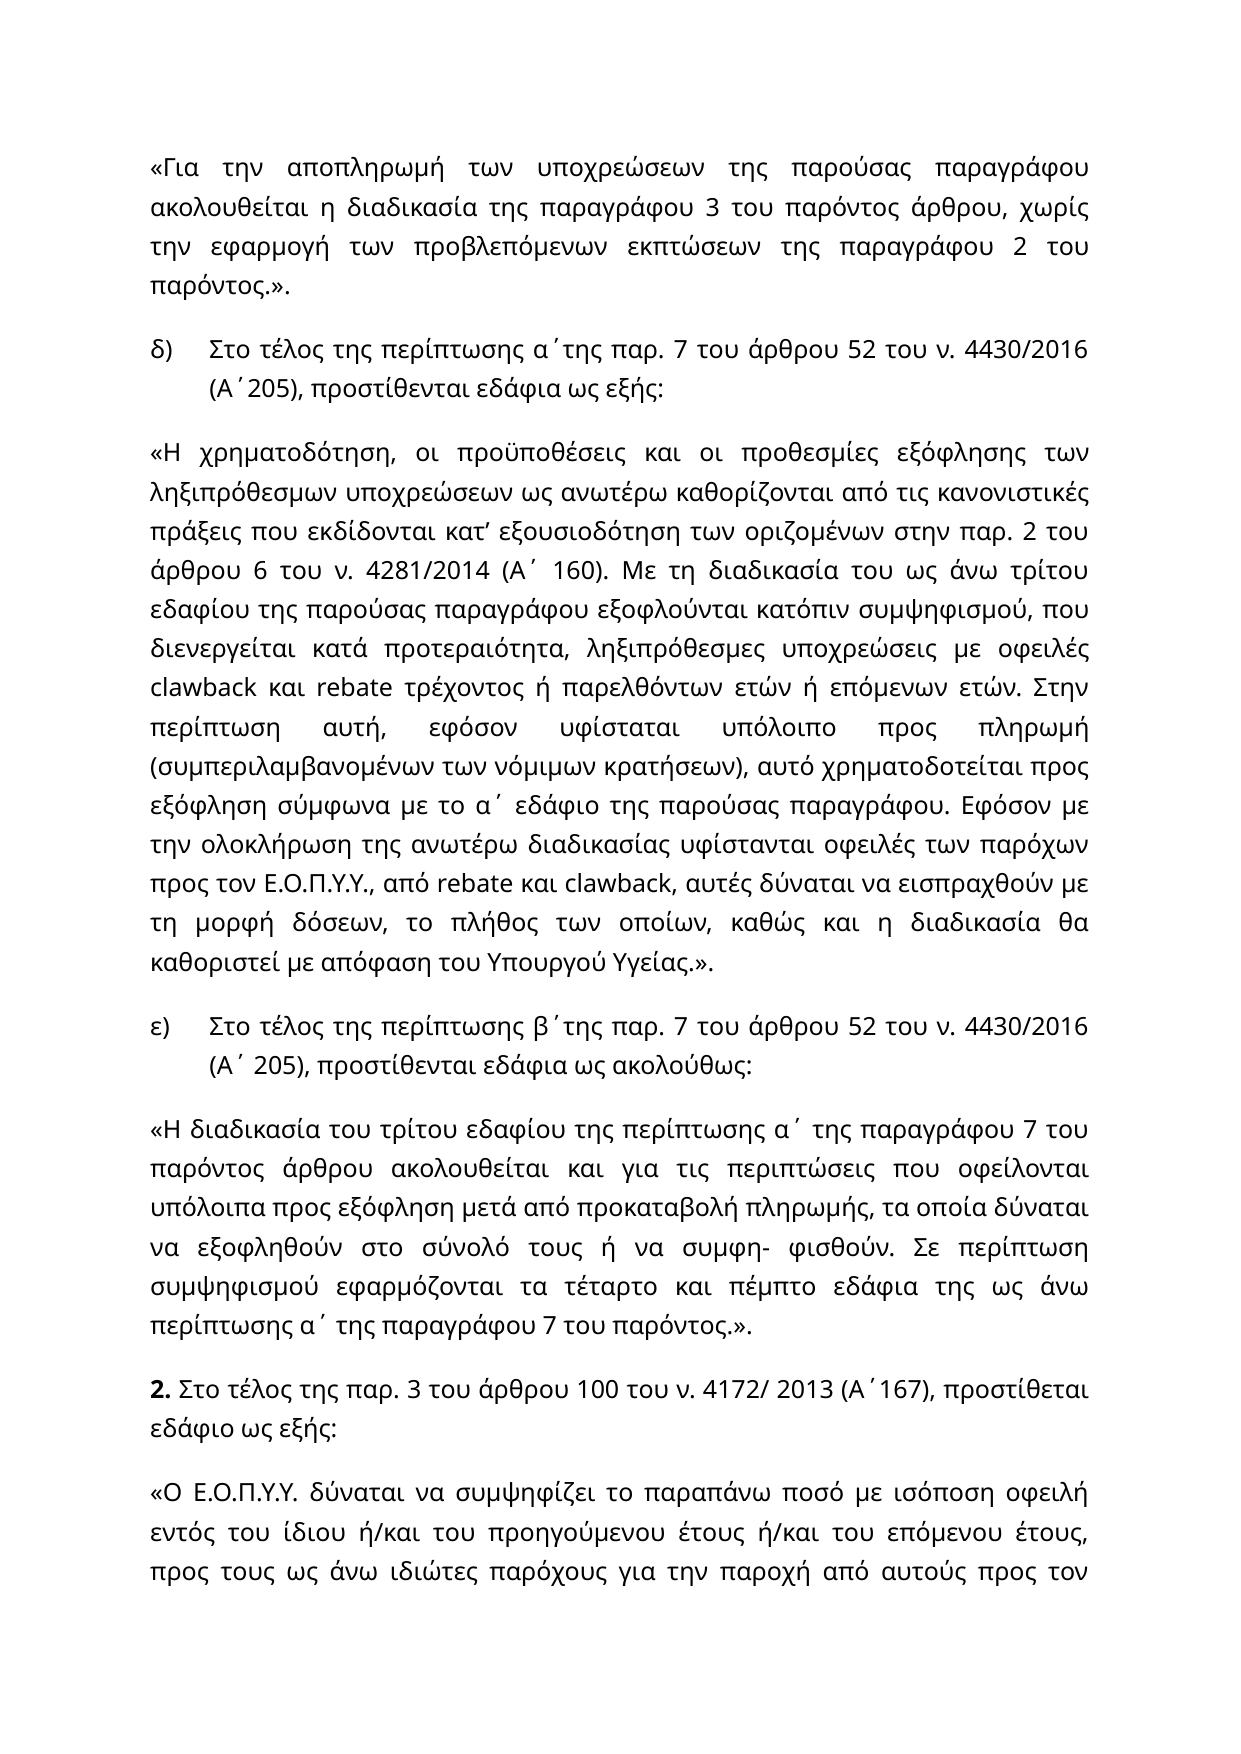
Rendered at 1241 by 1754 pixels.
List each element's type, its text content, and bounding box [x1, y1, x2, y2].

text «Ο Ε.Ο.Π.Υ.Υ. δύναται να συμψηφίζει το παραπάνω ποσό με ισόποση οφειλή εντός του ίδιου ή/και του προηγούμενου έτους ή/και του επόμενου έτους, προς τους ως άνω ιδιώτες παρόχους για την παροχή από αυτούς προς τον [150, 1475, 1090, 1587]
text «Για την αποπληρωμή των υποχρεώσεων της παρούσας παραγράφου ακολουθείται η διαδικασία της παραγράφου 3 του παρόντος άρθρου, χωρίς την εφαρμογή των προβλεπόμενων εκπτώσεων της παραγράφου 2 του παρόντος.». [150, 150, 1090, 302]
list δ) Στο τέλος της περίπτωσης α΄της παρ. 7 του άρθρου 52 του ν. 4430/2016 (Α΄205), προστίθενται εδάφια ως εξής: [150, 332, 1090, 405]
text «Η χρηματοδότηση, οι προϋποθέσεις και οι προθεσμίες εξόφλησης των ληξιπρόθεσμων υποχρεώσεων ως ανωτέρω καθορίζονται από τις κανονιστικές πράξεις που εκδίδονται κατ’ εξουσιοδότηση των οριζομένων στην παρ. 2 του άρθρου 6 του ν. 4281/2014 (Α΄ 160). Με τη διαδικασία του ως άνω τρίτου εδαφίου της παρούσας παραγράφου εξοφλούνται κατόπιν συμψηφισμού, που διενεργείται κατά προτεραιότητα, ληξιπρόθεσμες υποχρεώσεις με οφειλές clawback και rebate τρέχοντος ή παρελθόντων ετών ή επόμενων ετών. Στην περίπτωση αυτή, εφόσον υφίσταται υπόλοιπο προς πληρωμή (συμπεριλαμβανομένων των νόμιμων κρατήσεων), αυτό χρηματοδοτείται προς εξόφληση σύμφωνα με το α΄ εδάφιο της παρούσας παραγράφου. Εφόσον με την ολοκλήρωση της ανωτέρω διαδικασίας υφίστανται οφειλές των παρόχων προς τον Ε.Ο.Π.Υ.Υ., από rebate και clawback, αυτές δύναται να εισπραχθούν με τη μορφή δόσεων, το πλήθος των οποίων, καθώς και η διαδικασία θα καθοριστεί με απόφαση του Υπουργού Υγείας.». [150, 435, 1090, 978]
text «Η διαδικασία του τρίτου εδαφίου της περίπτωσης α΄ της παραγράφου 7 του παρόντος άρθρου ακολουθείται και για τις περιπτώσεις που οφείλονται υπόλοιπα προς εξόφληση μετά από προκαταβολή πληρωμής, τα οποία δύναται να εξοφληθούν στο σύνολό τους ή να συμφη- φισθούν. Σε περίπτωση συμψηφισμού εφαρμόζονται τα τέταρτο και πέμπτο εδάφια της ως άνω περίπτωσης α΄ της παραγράφου 7 του παρόντος.». [150, 1112, 1090, 1342]
text 2. Στο τέλος της παρ. 3 του άρθρου 100 του ν. 4172/ 2013 (Α΄167), προστίθεται εδάφιο ως εξής: [150, 1372, 1090, 1445]
list ε) Στο τέλος της περίπτωσης β΄της παρ. 7 του άρθρου 52 του ν. 4430/2016 (Α΄ 205), προστίθενται εδάφια ως ακολούθως: [150, 1008, 1090, 1082]
